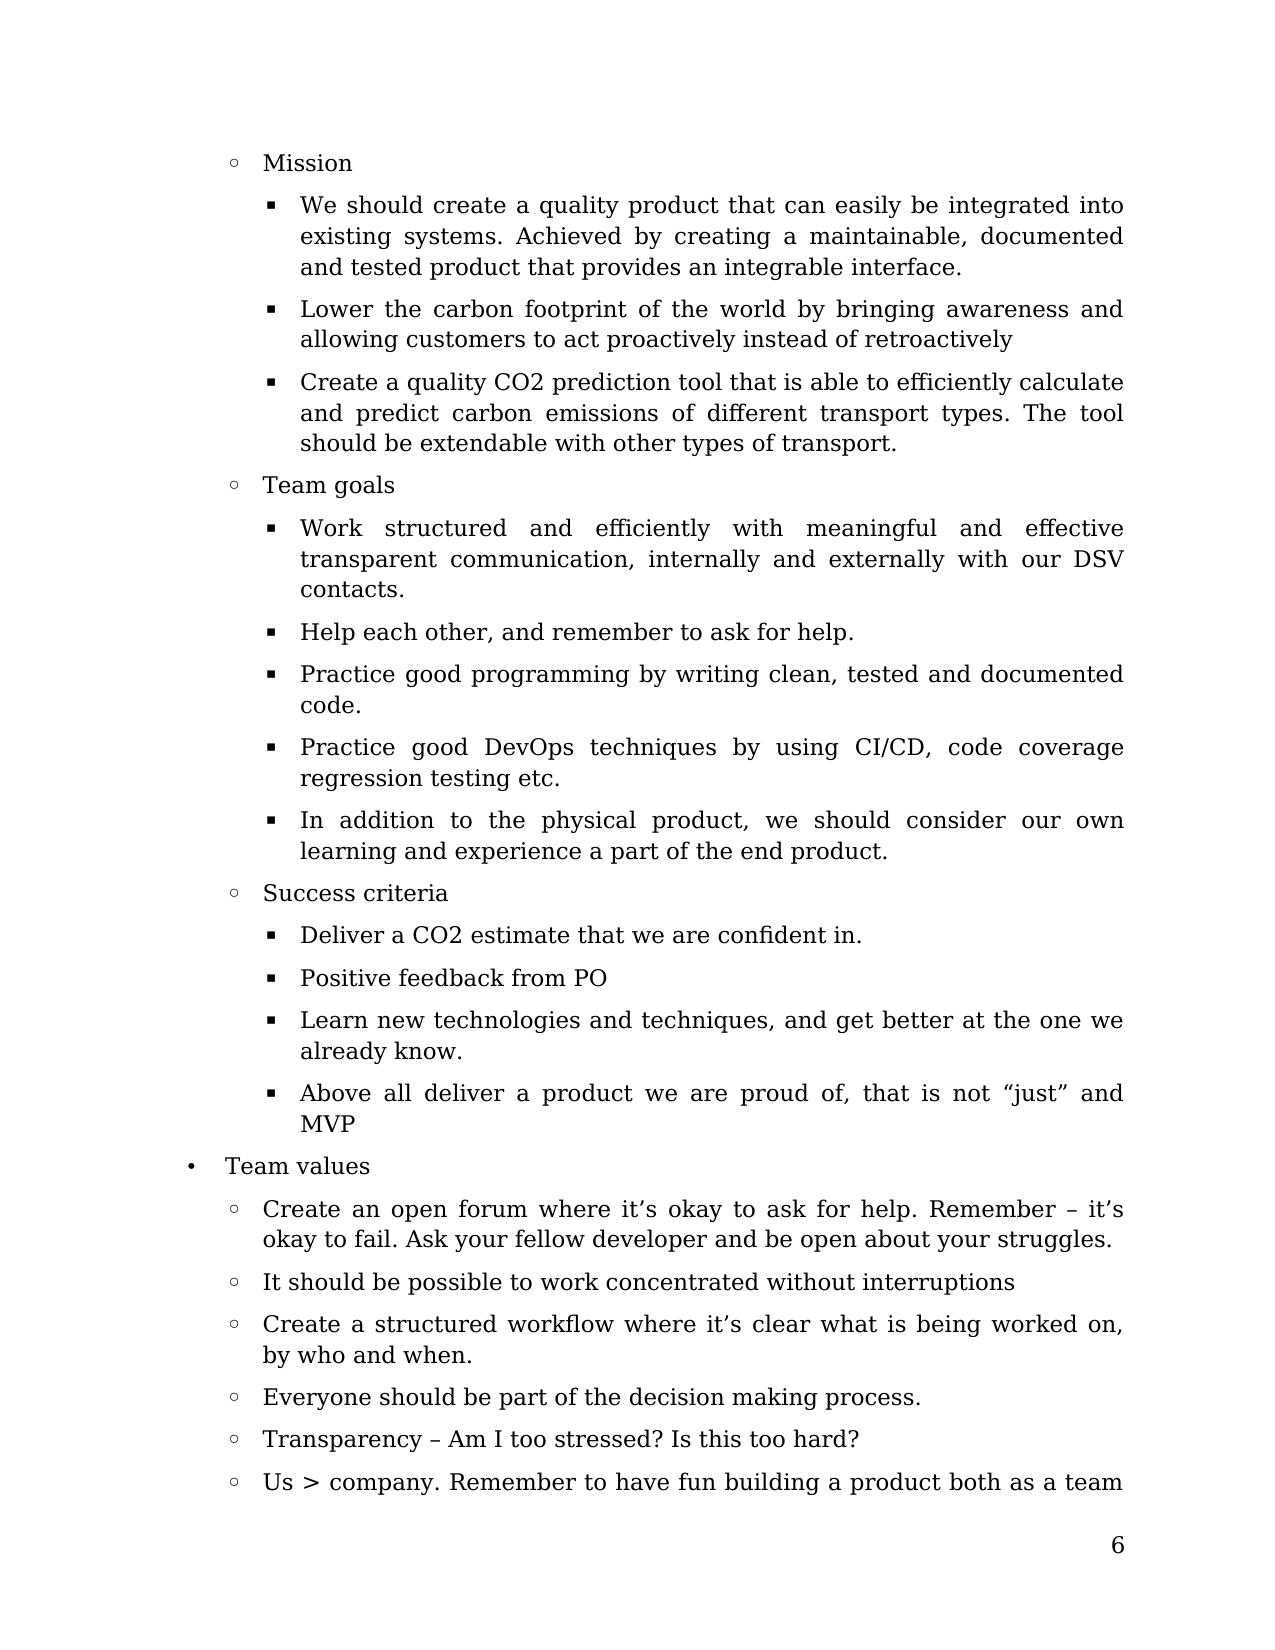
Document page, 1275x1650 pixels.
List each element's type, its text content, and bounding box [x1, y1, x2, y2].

list Everyone should be part of the decision making process. [225, 1384, 1125, 1411]
list Work structured and efficiently with meaningful and effective transparent communication, internally and externally with our DSV contacts. [262, 515, 1125, 603]
list Help each other, and remember to ask for help. [262, 619, 1125, 645]
list Create an open forum where it’s okay to ask for help. Remember – it’s okay to fail. Ask your fellow developer and be open about your struggles. [225, 1196, 1125, 1253]
list Positive feedback from PO [262, 965, 1125, 992]
list Practice good programming by writing clean, tested and documented code. [262, 661, 1125, 718]
list Learn new technologies and techniques, and get better at the one we already know. [262, 1007, 1125, 1065]
list Lower the carbon footprint of the world by bringing awareness and allowing customers to act proactively instead of retroactively [262, 296, 1125, 353]
list Transparency – Am I too stressed? Is this too hard? [225, 1427, 1125, 1453]
list Success criteria [225, 880, 1125, 907]
list Above all deliver a product we are proud of, that is not “just” and MVP [262, 1080, 1125, 1138]
list In addition to the physical product, we should consider our own learning and experience a part of the end product. [262, 807, 1125, 864]
list Create a quality CO2 prediction tool that is able to efficiently calculate and predict carbon emissions of different transport types. The tool should be extendable with other types of transport. [262, 369, 1125, 457]
list Mission [225, 150, 1125, 177]
list Deliver a CO2 estimate that we are confident in. [262, 923, 1125, 949]
list Team goals [225, 473, 1125, 499]
list Create a structured workflow where it’s clear what is being worked on, by who and when. [225, 1311, 1125, 1368]
list Practice good DevOps techniques by using CI/CD, code coverage regression testing etc. [262, 734, 1125, 791]
list We should create a quality product that can easily be integrated into existing systems. Achieved by creating a maintainable, documented and tested product that provides an integrable interface. [262, 192, 1125, 280]
list Team values [187, 1153, 1125, 1180]
list Us > company. Remember to have fun building a product both as a team [225, 1469, 1125, 1496]
list It should be possible to work concentrated without interruptions [225, 1269, 1125, 1296]
